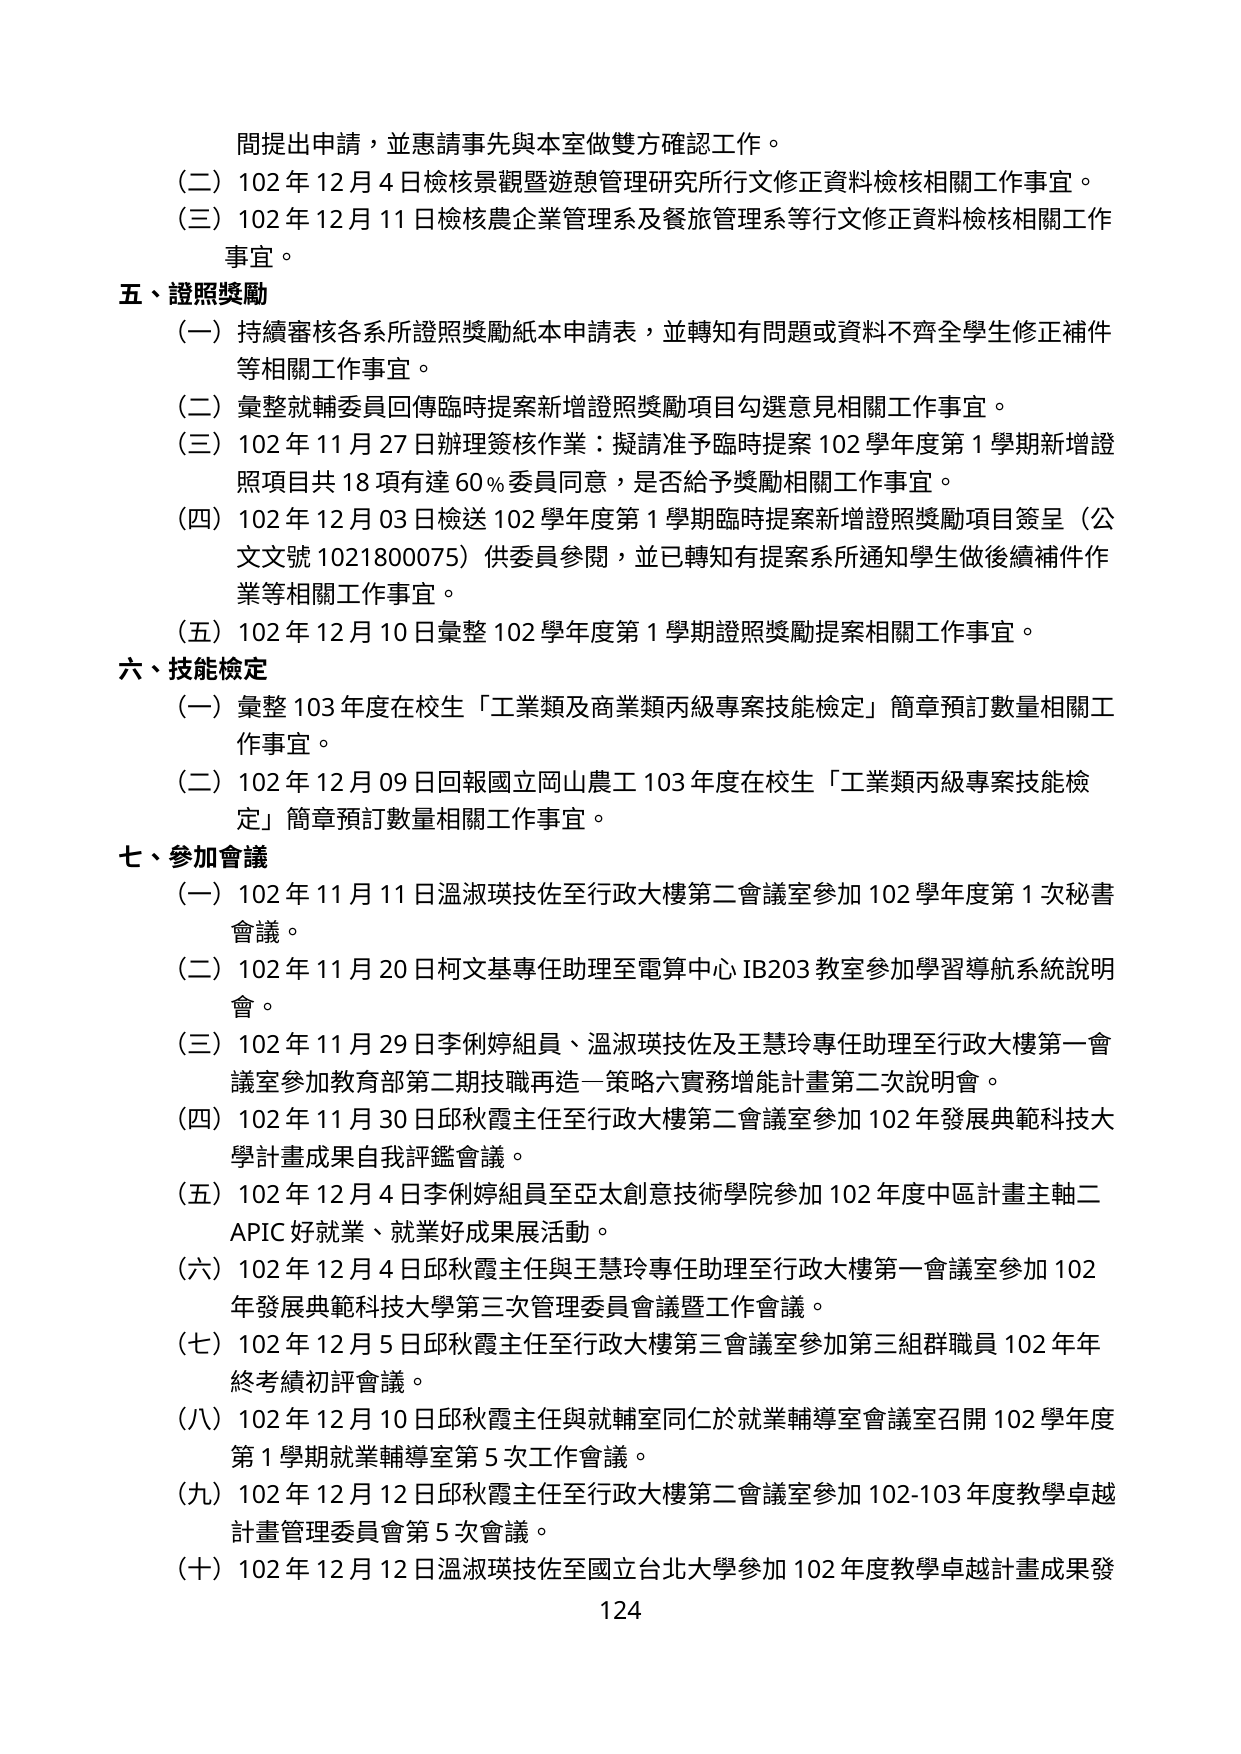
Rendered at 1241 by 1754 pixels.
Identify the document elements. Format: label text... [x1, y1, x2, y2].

text （一）102年11月11日溫淑瑛技佐至行政大樓第二會議室參加102學年度第1次秘書會議。 [162, 874, 1122, 949]
text 七、參加會議 [118, 837, 1122, 874]
text （十）102年12月12日溫淑瑛技佐至國立台北大學參加102年度教學卓越計畫成果發 [162, 1549, 1122, 1587]
text （三）102年11月27日辦理簽核作業：擬請准予臨時提案102學年度第1學期新增證照項目共18項有達60﹪委員同意，是否給予獎勵相關工作事宜。 [162, 424, 1122, 499]
text （三）102年11月29日李俐婷組員、溫淑瑛技佐及王慧玲專任助理至行政大樓第一會議室參加教育部第二期技職再造—策略六實務增能計畫第二次說明會。 [162, 1024, 1122, 1099]
text （二）彙整就輔委員回傳臨時提案新增證照獎勵項目勾選意見相關工作事宜。 [162, 387, 1122, 424]
text （四）102年11月30日邱秋霞主任至行政大樓第二會議室參加102年發展典範科技大學計畫成果自我評鑑會議。 [162, 1099, 1122, 1174]
text （一）持續審核各系所證照獎勵紙本申請表，並轉知有問題或資料不齊全學生修正補件等相關工作事宜。 [162, 312, 1122, 387]
text 間提出申請，並惠請事先與本室做雙方確認工作。 [162, 124, 1122, 162]
text （二）102年12月4日檢核景觀暨遊憩管理研究所行文修正資料檢核相關工作事宜。 [162, 162, 1122, 199]
text （五）102年12月10日彙整102學年度第1學期證照獎勵提案相關工作事宜。 [162, 612, 1122, 649]
text （三）102年12月11日檢核農企業管理系及餐旅管理系等行文修正資料檢核相關工作事宜。 [162, 199, 1122, 274]
text （二）102年11月20日柯文基專任助理至電算中心IB203教室參加學習導航系統說明會。 [162, 949, 1122, 1024]
text （一）彙整103年度在校生「工業類及商業類丙級專案技能檢定」簡章預訂數量相關工作事宜。 [162, 687, 1122, 762]
text （六）102年12月4日邱秋霞主任與王慧玲專任助理至行政大樓第一會議室參加102年發展典範科技大學第三次管理委員會議暨工作會議。 [162, 1249, 1122, 1324]
text （九）102年12月12日邱秋霞主任至行政大樓第二會議室參加102-103年度教學卓越計畫管理委員會第5次會議。 [162, 1474, 1122, 1549]
text （八）102年12月10日邱秋霞主任與就輔室同仁於就業輔導室會議室召開102學年度第1學期就業輔導室第5次工作會議。 [162, 1399, 1122, 1474]
text （七）102年12月5日邱秋霞主任至行政大樓第三會議室參加第三組群職員102年年終考績初評會議。 [162, 1324, 1122, 1399]
text （四）102年12月03日檢送102學年度第1學期臨時提案新增證照獎勵項目簽呈（公文文號1021800075）供委員參閱，並已轉知有提案系所通知學生做後續補件作業等相關工作事宜。 [162, 499, 1122, 612]
text （五）102年12月4日李俐婷組員至亞太創意技術學院參加102年度中區計畫主軸二APIC好就業、就業好成果展活動。 [162, 1174, 1122, 1249]
text 五、證照獎勵 [118, 274, 1122, 312]
text （二）102年12月09日回報國立岡山農工103年度在校生「工業類丙級專案技能檢定」簡章預訂數量相關工作事宜。 [162, 762, 1122, 837]
text 六、技能檢定 [118, 649, 1122, 687]
